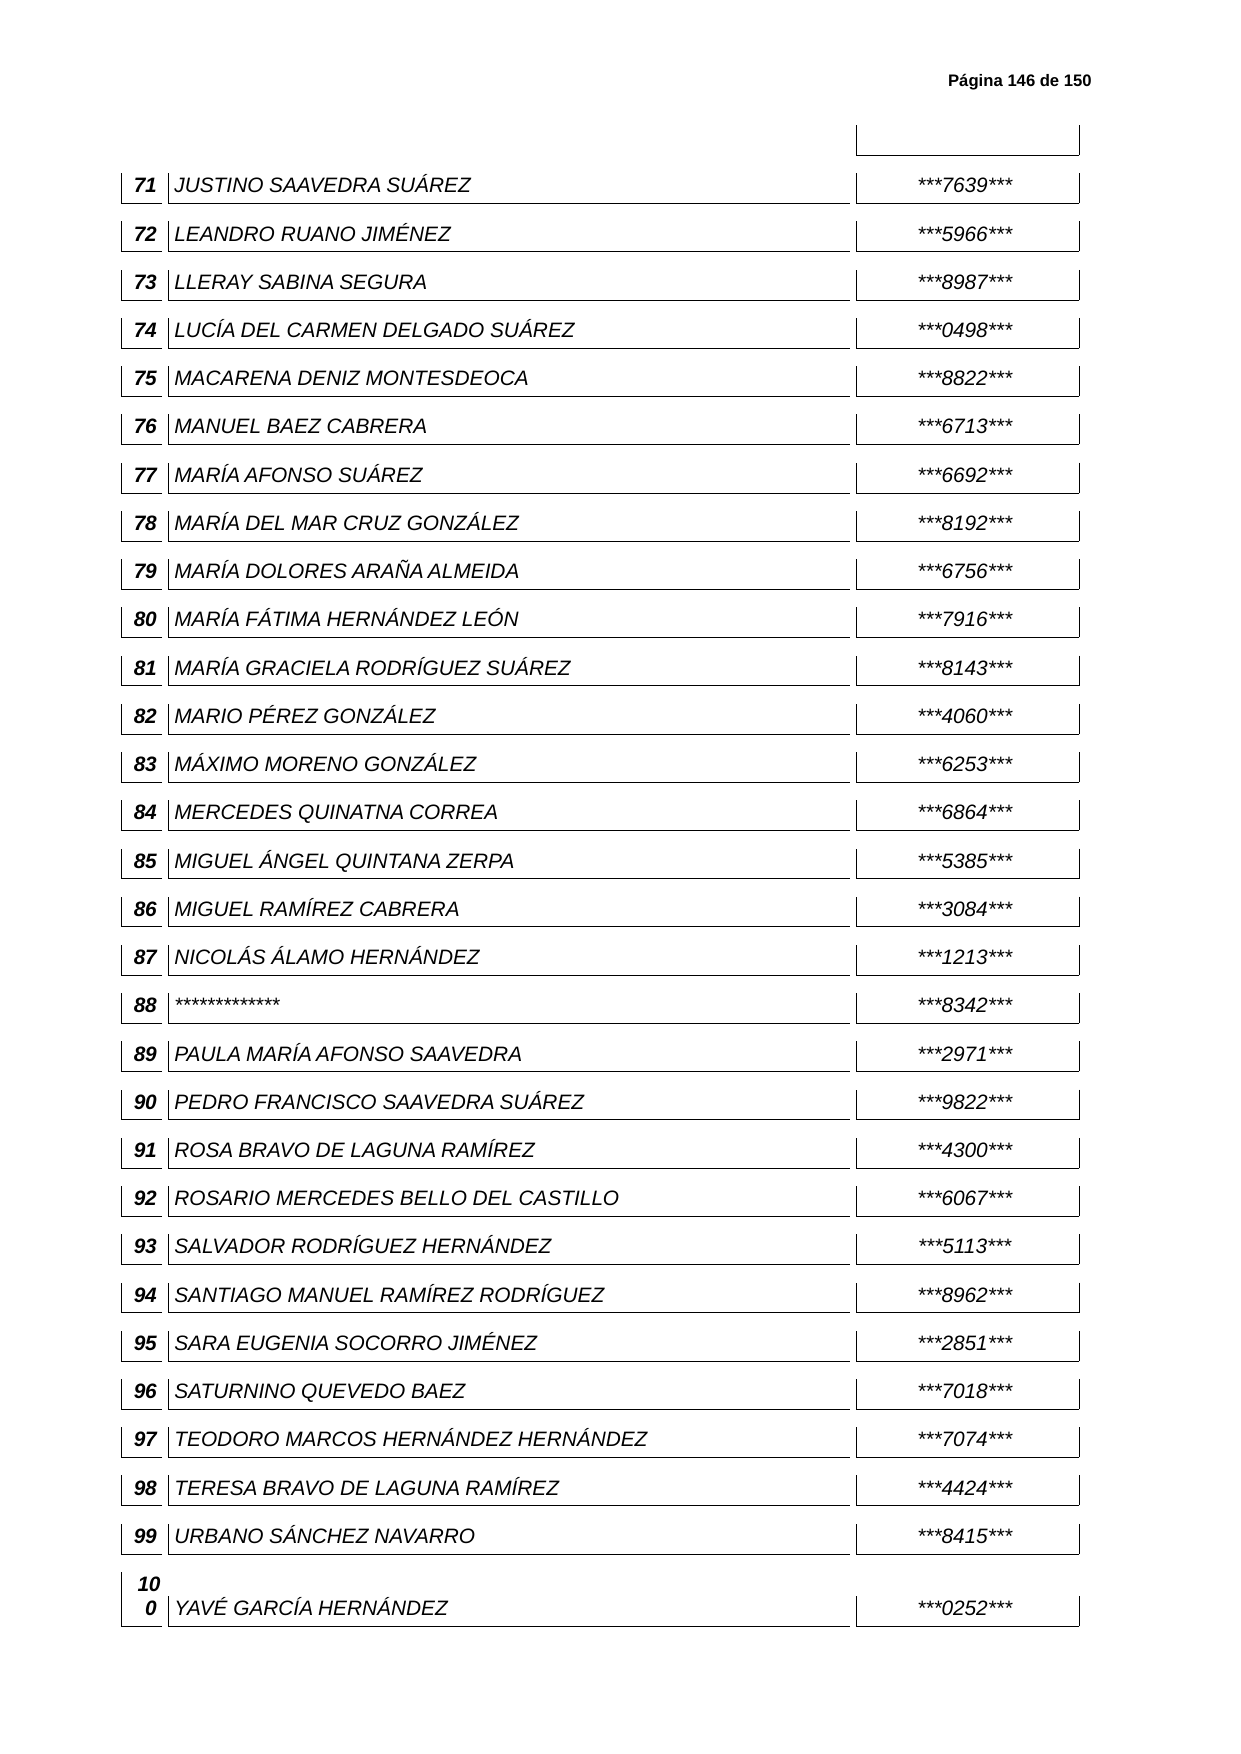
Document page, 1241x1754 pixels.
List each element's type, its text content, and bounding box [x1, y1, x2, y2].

table_cell MARIO PÉREZ GONZÁLEZ [165, 701, 853, 749]
table_cell ROSA BRAVO DE LAGUNA RAMÍREZ [165, 1135, 853, 1183]
table_cell MERCEDES QUINATNA CORREA [165, 797, 853, 846]
table_cell MARÍA FÁTIMA HERNÁNDEZ LEÓN [165, 604, 853, 653]
table_cell 85 [118, 846, 165, 894]
table_cell 87 [118, 942, 165, 990]
table_cell ***8415*** [853, 1521, 1082, 1569]
table_cell ***5385*** [853, 846, 1082, 894]
table_cell JUSTINO SAAVEDRA SUÁREZ [165, 170, 853, 218]
table_cell PAULA MARÍA AFONSO SAAVEDRA [165, 1039, 853, 1087]
table_cell ***7018*** [853, 1376, 1082, 1424]
table_cell 93 [118, 1231, 165, 1279]
table_cell 77 [118, 460, 165, 508]
table_cell SATURNINO QUEVEDO BAEZ [165, 1376, 853, 1424]
table_cell ***4060*** [853, 701, 1082, 749]
table_cell MARÍA DOLORES ARAÑA ALMEIDA [165, 556, 853, 604]
table_cell 83 [118, 749, 165, 797]
table_cell ***9822*** [853, 1087, 1082, 1135]
table_cell [853, 122, 1082, 170]
table_cell LEANDRO RUANO JIMÉNEZ [165, 219, 853, 267]
table_cell URBANO SÁNCHEZ NAVARRO [165, 1521, 853, 1569]
table_cell LLERAY SABINA SEGURA [165, 267, 853, 315]
table_cell 72 [118, 219, 165, 267]
table_cell ***6756*** [853, 556, 1082, 604]
table_cell ***6692*** [853, 460, 1082, 508]
table_cell [118, 122, 165, 170]
table_cell ***3084*** [853, 894, 1082, 942]
table_cell SARA EUGENIA SOCORRO JIMÉNEZ [165, 1328, 853, 1376]
table_cell 86 [118, 894, 165, 942]
table_cell 99 [118, 1521, 165, 1569]
table_cell ***6713*** [853, 411, 1082, 460]
table_cell TERESA BRAVO DE LAGUNA RAMÍREZ [165, 1473, 853, 1521]
table_cell ***7916*** [853, 604, 1082, 653]
table_cell MARÍA DEL MAR CRUZ GONZÁLEZ [165, 508, 853, 556]
table_cell 75 [118, 363, 165, 411]
table_cell 71 [118, 170, 165, 218]
table_cell MIGUEL ÁNGEL QUINTANA ZERPA [165, 846, 853, 894]
table_cell MARÍA GRACIELA RODRÍGUEZ SUÁREZ [165, 653, 853, 701]
table_cell ***6864*** [853, 797, 1082, 846]
table_cell ***8143*** [853, 653, 1082, 701]
table_cell MACARENA DENIZ MONTESDEOCA [165, 363, 853, 411]
table_cell ***4300*** [853, 1135, 1082, 1183]
table_cell PEDRO FRANCISCO SAAVEDRA SUÁREZ [165, 1087, 853, 1135]
table_cell 94 [118, 1280, 165, 1328]
table_cell 73 [118, 267, 165, 315]
table_cell ***6067*** [853, 1183, 1082, 1231]
table_cell ***7074*** [853, 1424, 1082, 1472]
table_cell 78 [118, 508, 165, 556]
table_cell ***4424*** [853, 1473, 1082, 1521]
table_cell ***5113*** [853, 1231, 1082, 1279]
table_cell 97 [118, 1424, 165, 1472]
table_cell 92 [118, 1183, 165, 1231]
table_cell 81 [118, 653, 165, 701]
table_cell ***2851*** [853, 1328, 1082, 1376]
table_cell SANTIAGO MANUEL RAMÍREZ RODRÍGUEZ [165, 1280, 853, 1328]
table_cell ************* [165, 990, 853, 1038]
table_cell 76 [118, 411, 165, 460]
table_cell ***8987*** [853, 267, 1082, 315]
table_cell 98 [118, 1473, 165, 1521]
table_cell ***7639*** [853, 170, 1082, 218]
table_cell MANUEL BAEZ CABRERA [165, 411, 853, 460]
table_cell 90 [118, 1087, 165, 1135]
table_cell ***1213*** [853, 942, 1082, 990]
table_cell 89 [118, 1039, 165, 1087]
table_cell MARÍA AFONSO SUÁREZ [165, 460, 853, 508]
table_cell MIGUEL RAMÍREZ CABRERA [165, 894, 853, 942]
table_cell SALVADOR RODRÍGUEZ HERNÁNDEZ [165, 1231, 853, 1279]
table_cell 88 [118, 990, 165, 1038]
table_cell 96 [118, 1376, 165, 1424]
table_cell ***0498*** [853, 315, 1082, 363]
table_cell ***0252*** [853, 1569, 1082, 1641]
table_cell YAVÉ GARCÍA HERNÁNDEZ [165, 1569, 853, 1641]
table_cell ***8962*** [853, 1280, 1082, 1328]
table_cell NICOLÁS ÁLAMO HERNÁNDEZ [165, 942, 853, 990]
table_cell ***8342*** [853, 990, 1082, 1038]
table_cell MÁXIMO MORENO GONZÁLEZ [165, 749, 853, 797]
table_cell 91 [118, 1135, 165, 1183]
table_cell ***5966*** [853, 219, 1082, 267]
table_cell ROSARIO MERCEDES BELLO DEL CASTILLO [165, 1183, 853, 1231]
table_cell LUCÍA DEL CARMEN DELGADO SUÁREZ [165, 315, 853, 363]
table_cell [165, 122, 853, 170]
table_cell 82 [118, 701, 165, 749]
table_cell 79 [118, 556, 165, 604]
table_cell ***8822*** [853, 363, 1082, 411]
table_cell 80 [118, 604, 165, 653]
table_cell 95 [118, 1328, 165, 1376]
table_cell ***2971*** [853, 1039, 1082, 1087]
table_cell 74 [118, 315, 165, 363]
table_cell TEODORO MARCOS HERNÁNDEZ HERNÁNDEZ [165, 1424, 853, 1472]
table_cell ***8192*** [853, 508, 1082, 556]
table_cell ***6253*** [853, 749, 1082, 797]
table_cell 100 [118, 1569, 165, 1641]
table_cell 84 [118, 797, 165, 846]
